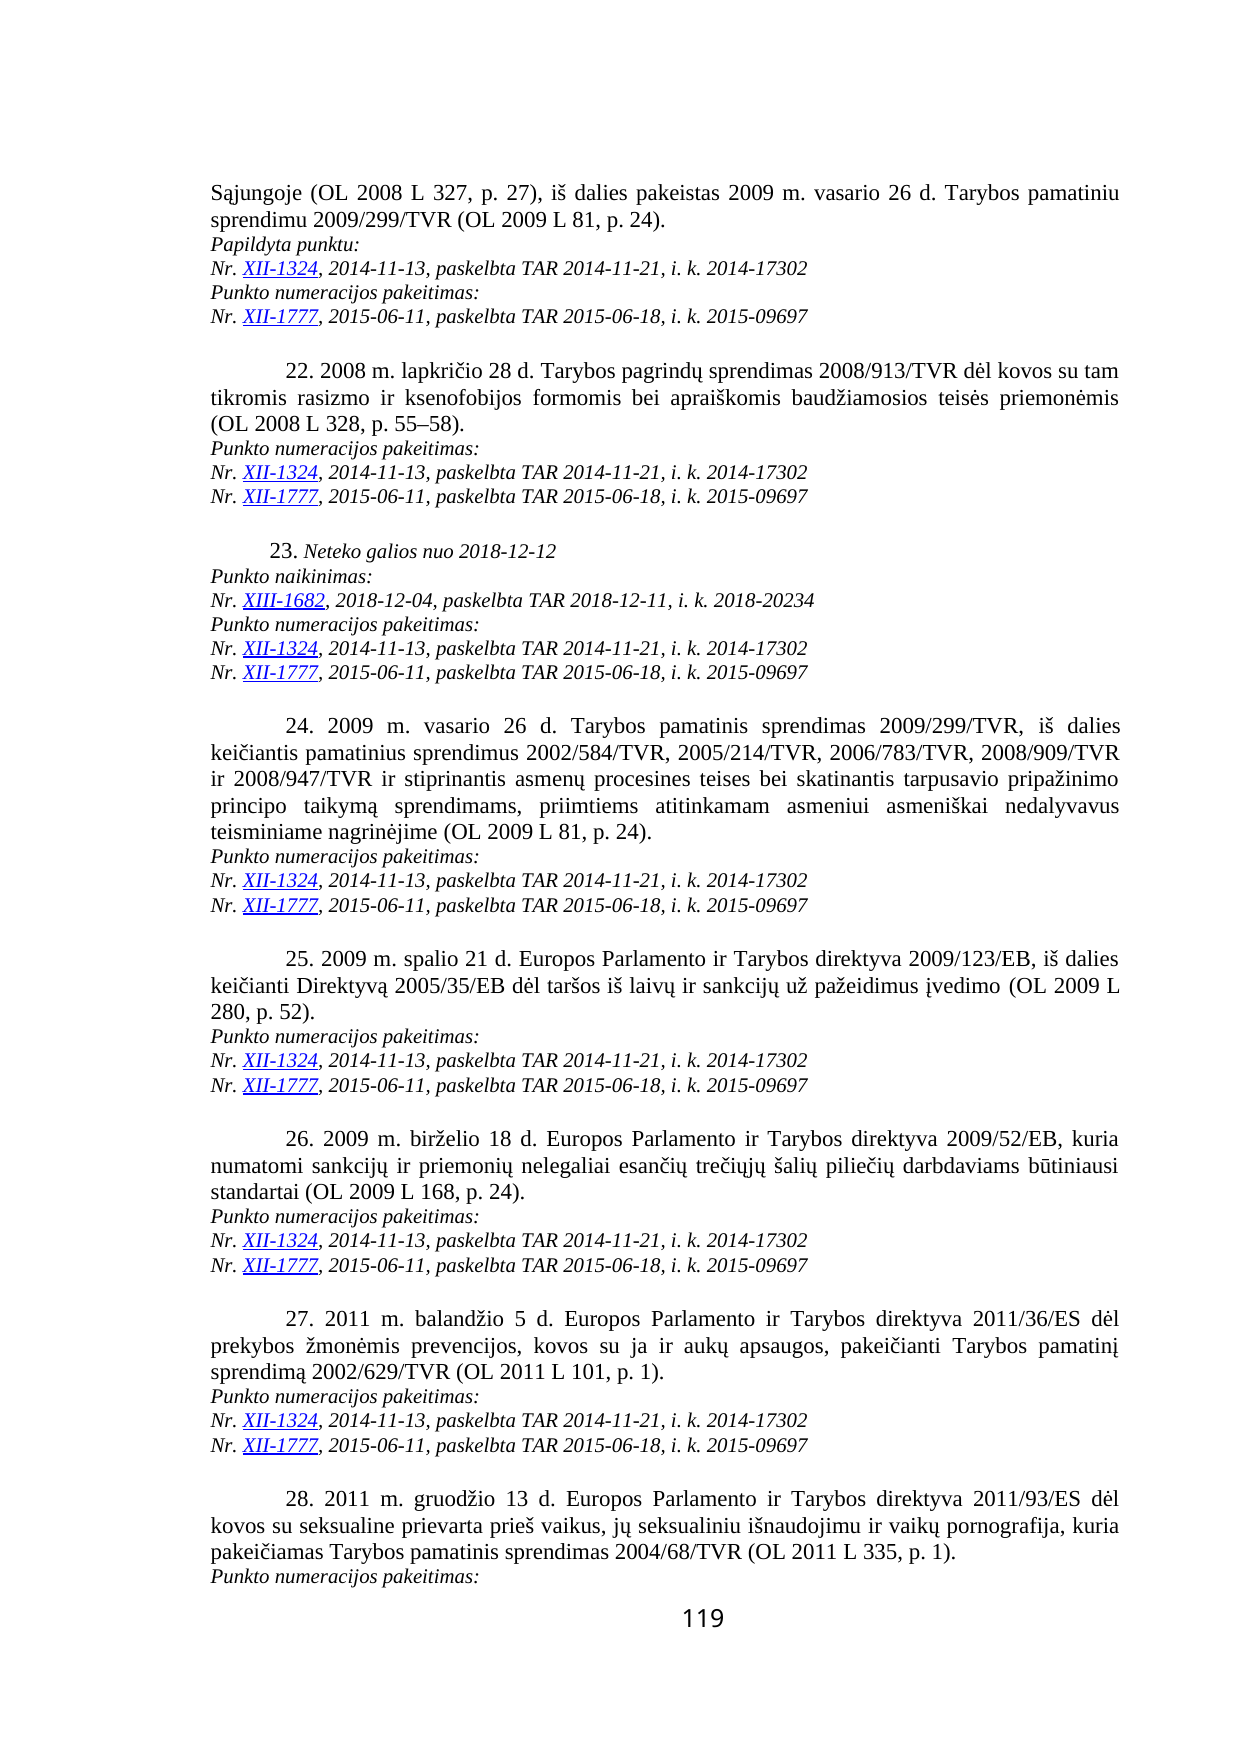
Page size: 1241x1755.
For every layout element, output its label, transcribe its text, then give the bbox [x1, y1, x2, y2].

text Punkto numeracijos pakeitimas: [210, 280, 1120, 304]
text Punkto numeracijos pakeitimas: [210, 1204, 1120, 1228]
text 25. 2009 m. spalio 21 d. Europos Parlamento ir Tarybos direktyva 2009/123/EB, iš dalies keičianti Direktyvą 2005/35/EB dėl taršos iš laivų ir sankcijų už pažeidimus įvedimo (OL 2009 L 280, p. 52). [210, 945, 1120, 1024]
text Nr. XIII-1682, 2018-12-04, paskelbta TAR 2018-12-11, i. k. 2018-20234 [210, 588, 1120, 612]
text Nr. XII-1777, 2015-06-11, paskelbta TAR 2015-06-18, i. k. 2015-09697 [210, 1072, 1120, 1097]
text Punkto numeracijos pakeitimas: [210, 612, 1120, 636]
text Nr. XII-1777, 2015-06-11, paskelbta TAR 2015-06-18, i. k. 2015-09697 [210, 304, 1120, 328]
text 23. Neteko galios nuo 2018-12-12 [210, 537, 1120, 563]
text Punkto numeracijos pakeitimas: [210, 1024, 1120, 1048]
text 22. 2008 m. lapkričio 28 d. Tarybos pagrindų sprendimas 2008/913/TVR dėl kovos su tam tikromis rasizmo ir ksenofobijos formomis bei apraiškomis baudžiamosios teisės priemonėmis (OL 2008 L 328, p. 55–58). [210, 357, 1120, 436]
text Nr. XII-1324, 2014-11-13, paskelbta TAR 2014-11-21, i. k. 2014-17302 [210, 868, 1120, 892]
text Sąjungoje (OL 2008 L 327, p. 27), iš dalies pakeistas 2009 m. vasario 26 d. Tarybos pamatiniu sprendimu 2009/299/TVR (OL 2009 L 81, p. 24). [210, 179, 1120, 232]
text Punkto naikinimas: [210, 563, 1120, 588]
text Nr. XII-1777, 2015-06-11, paskelbta TAR 2015-06-18, i. k. 2015-09697 [210, 1432, 1120, 1457]
text 28. 2011 m. gruodžio 13 d. Europos Parlamento ir Tarybos direktyva 2011/93/ES dėl kovos su seksualine prievarta prieš vaikus, jų seksualiniu išnaudojimu ir vaikų pornografija, kuria pakeičiamas Tarybos pamatinis sprendimas 2004/68/TVR (OL 2011 L 335, p. 1). [210, 1485, 1120, 1564]
text Punkto numeracijos pakeitimas: [210, 844, 1120, 868]
text 24. 2009 m. vasario 26 d. Tarybos pamatinis sprendimas 2009/299/TVR, iš dalies keičiantis pamatinius sprendimus 2002/584/TVR, 2005/214/TVR, 2006/783/TVR, 2008/909/TVR ir 2008/947/TVR ir stiprinantis asmenų procesines teises bei skatinantis tarpusavio pripažinimo principo taikymą sprendimams, priimtiems atitinkamam asmeniui asmeniškai nedalyvavus teisminiame nagrinėjime (OL 2009 L 81, p. 24). [210, 713, 1120, 844]
text Punkto numeracijos pakeitimas: [210, 1564, 1120, 1588]
text Papildyta punktu: [210, 232, 1120, 256]
text Nr. XII-1777, 2015-06-11, paskelbta TAR 2015-06-18, i. k. 2015-09697 [210, 484, 1120, 508]
text Nr. XII-1324, 2014-11-13, paskelbta TAR 2014-11-21, i. k. 2014-17302 [210, 1408, 1120, 1432]
text Punkto numeracijos pakeitimas: [210, 436, 1120, 460]
text Nr. XII-1777, 2015-06-11, paskelbta TAR 2015-06-18, i. k. 2015-09697 [210, 660, 1120, 684]
text 26. 2009 m. birželio 18 d. Europos Parlamento ir Tarybos direktyva 2009/52/EB, kuria numatomi sankcijų ir priemonių nelegaliai esančių trečiųjų šalių piliečių darbdaviams būtiniausi standartai (OL 2009 L 168, p. 24). [210, 1125, 1120, 1204]
text Nr. XII-1777, 2015-06-11, paskelbta TAR 2015-06-18, i. k. 2015-09697 [210, 1252, 1120, 1277]
text Punkto numeracijos pakeitimas: [210, 1384, 1120, 1408]
text Nr. XII-1324, 2014-11-13, paskelbta TAR 2014-11-21, i. k. 2014-17302 [210, 460, 1120, 484]
text Nr. XII-1777, 2015-06-11, paskelbta TAR 2015-06-18, i. k. 2015-09697 [210, 892, 1120, 917]
text Nr. XII-1324, 2014-11-13, paskelbta TAR 2014-11-21, i. k. 2014-17302 [210, 256, 1120, 280]
text 27. 2011 m. balandžio 5 d. Europos Parlamento ir Tarybos direktyva 2011/36/ES dėl prekybos žmonėmis prevencijos, kovos su ja ir aukų apsaugos, pakeičianti Tarybos pamatinį sprendimą 2002/629/TVR (OL 2011 L 101, p. 1). [210, 1305, 1120, 1384]
text Nr. XII-1324, 2014-11-13, paskelbta TAR 2014-11-21, i. k. 2014-17302 [210, 1228, 1120, 1252]
text Nr. XII-1324, 2014-11-13, paskelbta TAR 2014-11-21, i. k. 2014-17302 [210, 1048, 1120, 1072]
text Nr. XII-1324, 2014-11-13, paskelbta TAR 2014-11-21, i. k. 2014-17302 [210, 636, 1120, 660]
